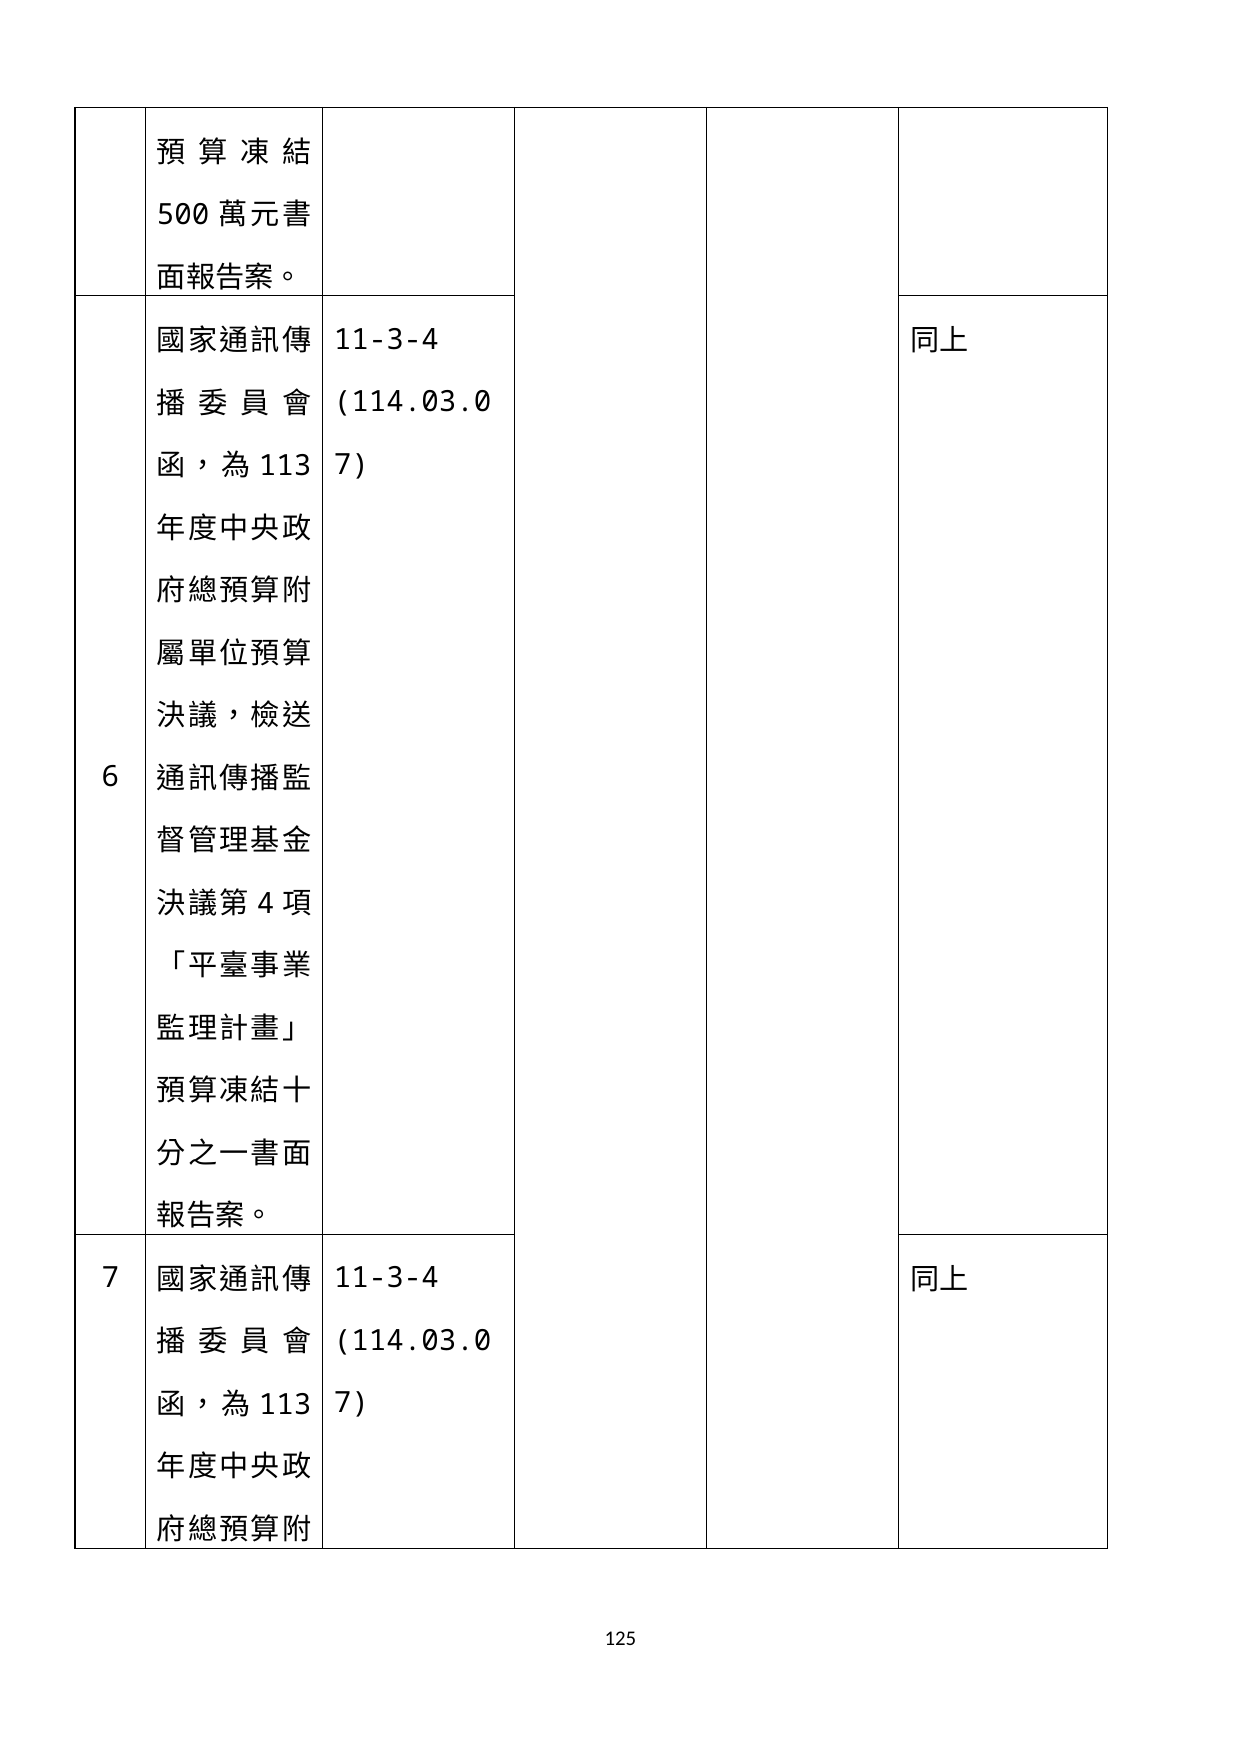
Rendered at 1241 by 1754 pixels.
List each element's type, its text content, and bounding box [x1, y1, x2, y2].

table_cell 國家通訊傳播委員會函，為113年度中央政府總預算附 [146, 1235, 322, 1547]
table_cell [515, 108, 706, 1547]
table_cell 國家通訊傳播委員會函，為113年度中央政府總預算附屬單位預算決議，檢送通訊傳播監督管理基金決議第4項「平臺事業監理計畫」預算凍結十分之一書面報告案。 [146, 296, 322, 1234]
table_cell 11-3-4 (114.03.07) [323, 1235, 514, 1547]
table_cell 同上 [899, 296, 1107, 1234]
table_cell 11-3-4 (114.03.07) [323, 296, 514, 1234]
table_cell 6 [76, 296, 145, 1234]
table_cell [323, 108, 514, 295]
table_cell [76, 108, 145, 295]
table_cell 預算凍結500萬元書面報告案。 [146, 108, 322, 295]
table_cell 7 [76, 1235, 145, 1547]
table_cell 同上 [899, 1235, 1107, 1547]
table_cell [899, 108, 1107, 295]
table_cell [707, 108, 898, 1547]
